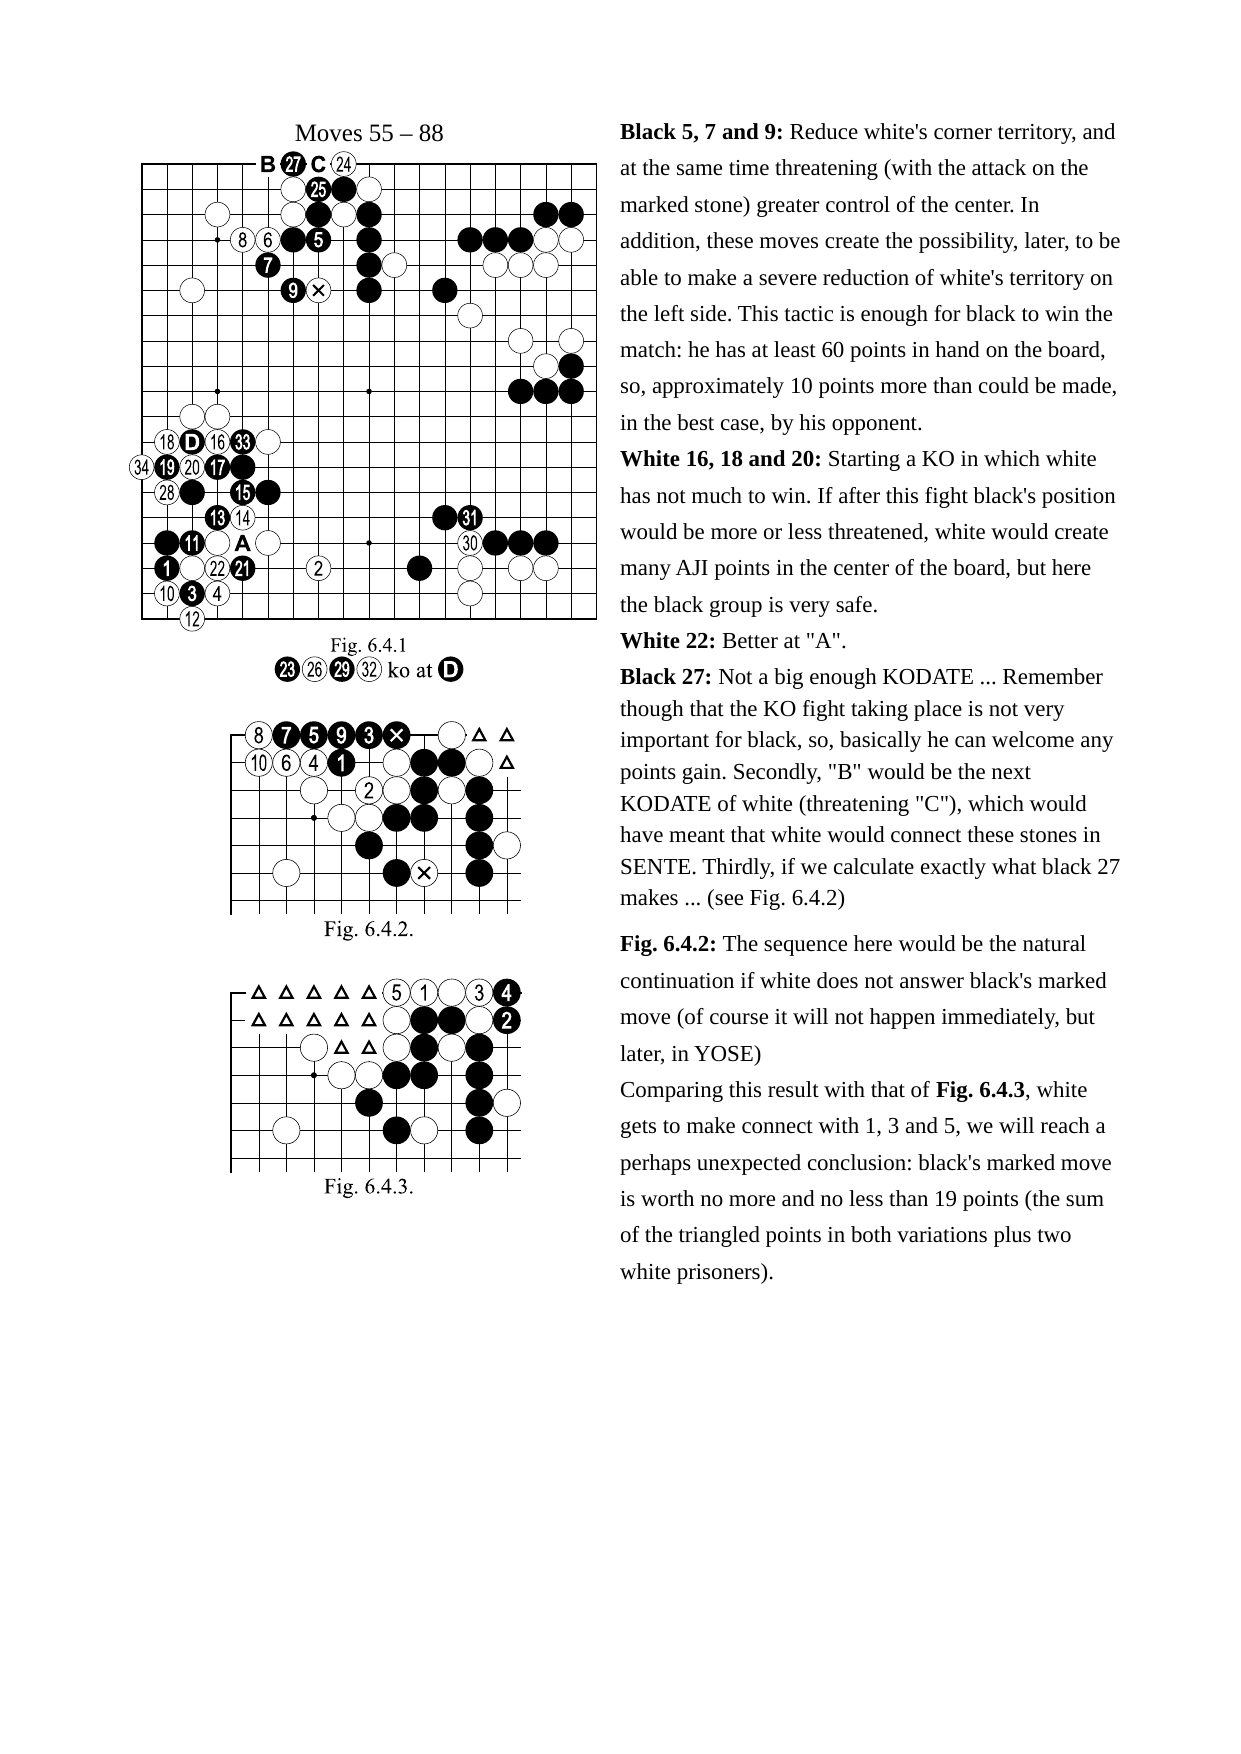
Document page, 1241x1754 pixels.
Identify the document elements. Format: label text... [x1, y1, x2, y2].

table_cell [118, 716, 620, 974]
table_header Moves 55 – 88 [118, 118, 620, 716]
table_cell [118, 974, 620, 1372]
table_header Black 5, 7 and 9: Reduce white's corner territory, and at the same time threatening (with the attack on the marked stone) greater control of the center. In addition, these moves create the possibility, later, to be able to make a severe reduction of white's territory on the left side. This tactic is enough for black to win the match: he has at least 60 points in hand on the board, so, approximately 10 points more than could be made, in the best case, by his opponent. White 16, 18 and 20: Starting a KO in which white has not much to win. If after this fight black's position would be more or less threatened, white would create many AJI points in the center of the board, but here the black group is very safe. White 22: Better at "A". Black 27: Not a big enough KODATE ... Remember though that the KO fight taking place is not very important for black, so, basically he can welcome any points gain. Secondly, "B" would be the next KODATE of white (threatening "C"), which would have meant that white would connect these stones in SENTE. Thirdly, if we calculate exactly what black 27 makes ... (see Fig. 6.4.2) Fig. 6.4.2: The sequence here would be the natural continuation if white does not answer black's marked move (of course it will not happen immediately, but later, in YOSE) Comparing this result with that of Fig. 6.4.3, white gets to make connect with 1, 3 and 5, we will reach a perhaps unexpected conclusion: black's marked move is worth no more and no less than 19 points (the sum of the triangled points in both variations plus two white prisoners). [620, 118, 1122, 1372]
